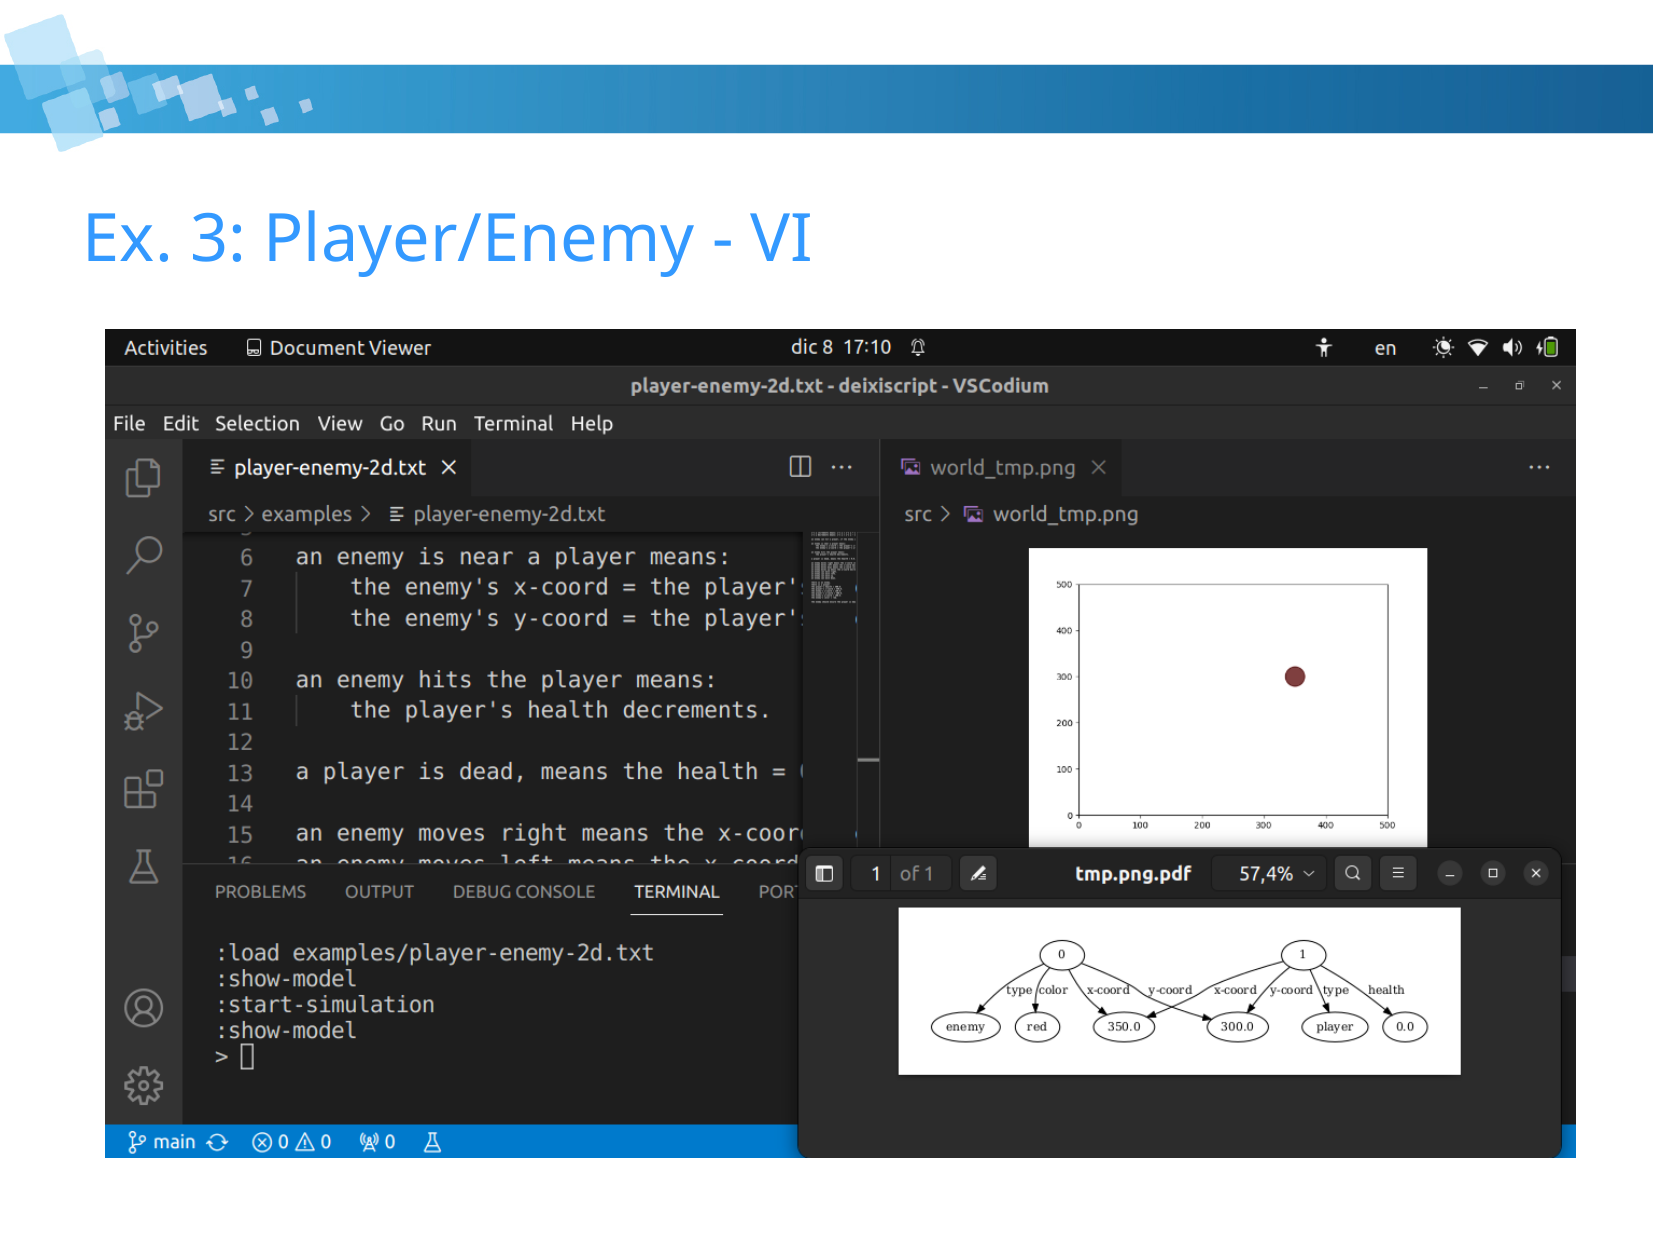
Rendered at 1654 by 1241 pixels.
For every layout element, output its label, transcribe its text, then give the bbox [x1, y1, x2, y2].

picture [0, 0, 1653, 1238]
title Ex. 3: Player/Enemy - VI [82, 132, 1571, 340]
